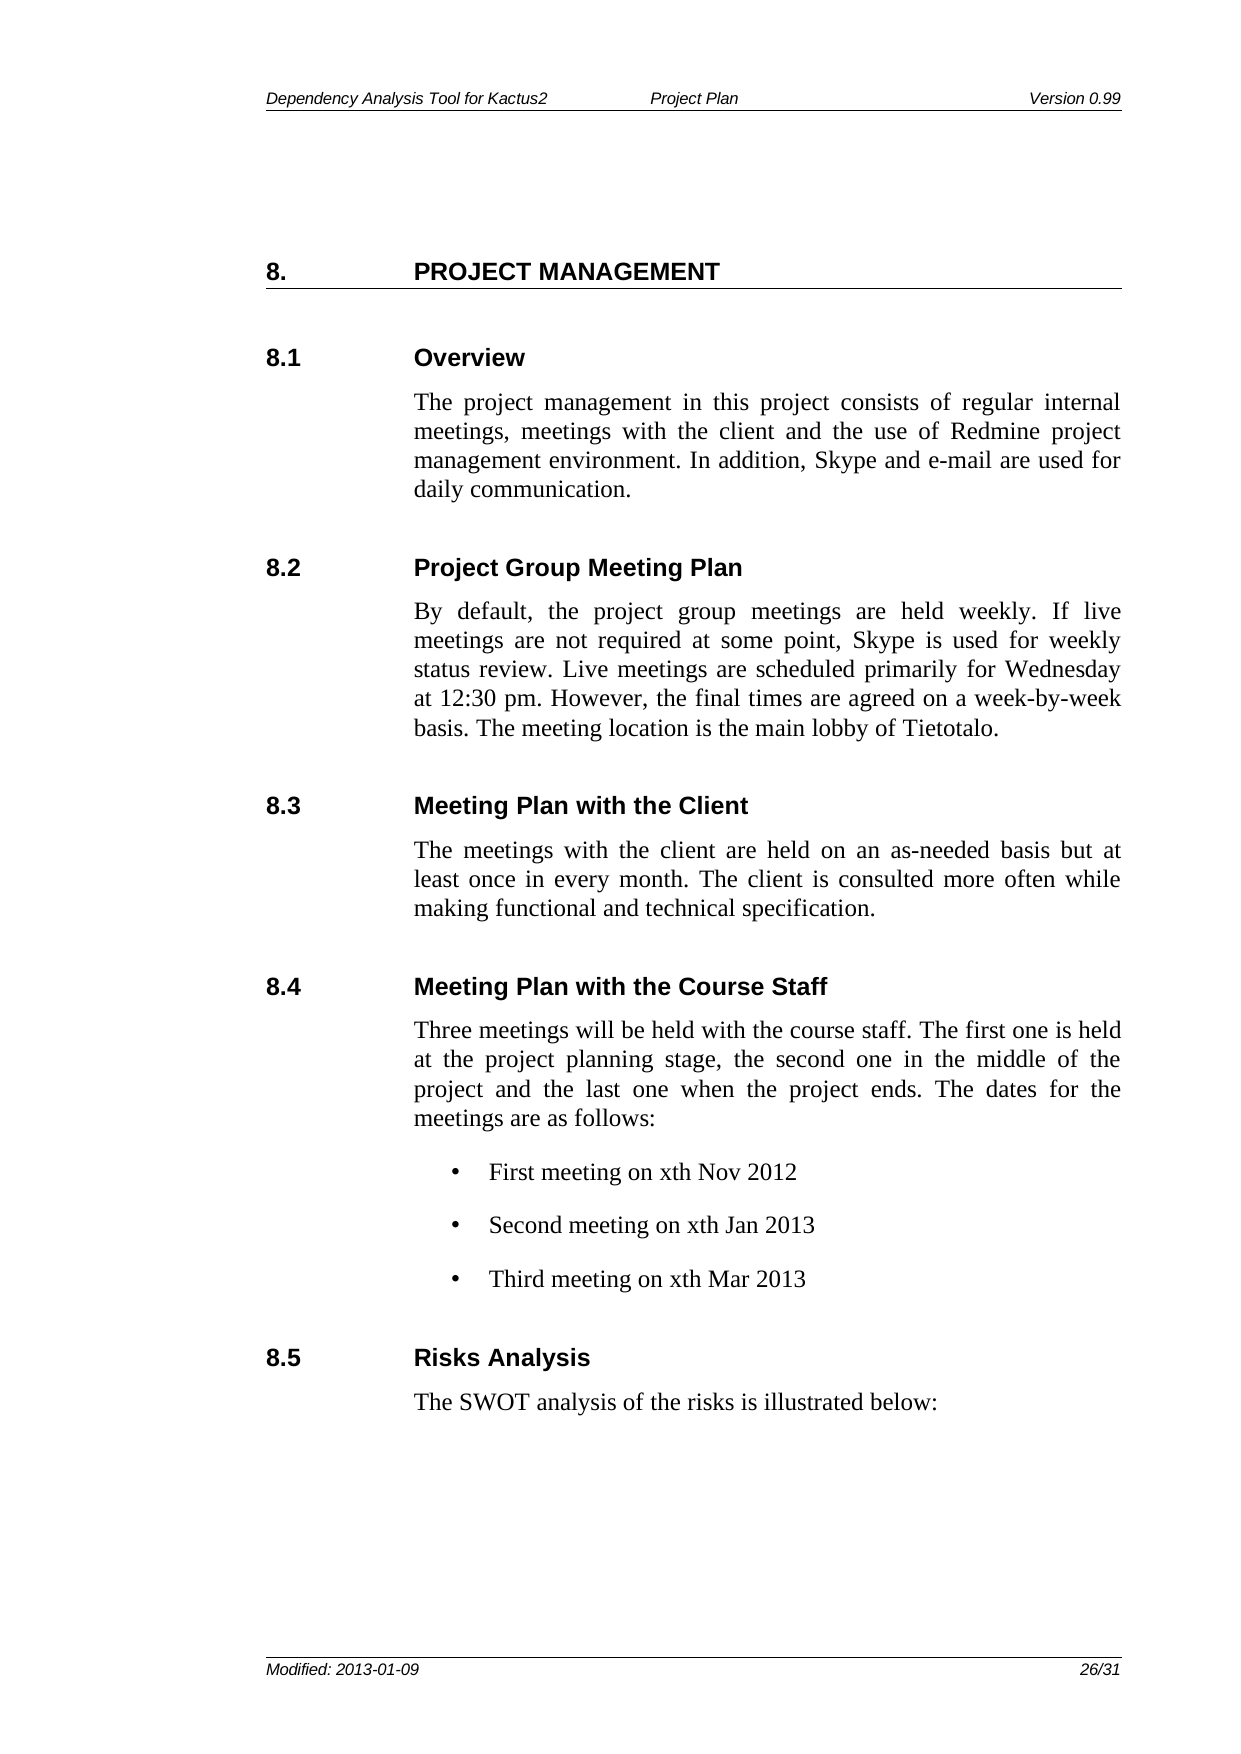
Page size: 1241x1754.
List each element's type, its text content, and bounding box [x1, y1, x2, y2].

text The project management in this project consists of regular internal meetings, meetings with the client and the use of Redmine project management environment. In addition, Skype and e-mail are used for daily communication. [413, 387, 1122, 503]
subtitle Project Management [266, 257, 1122, 288]
list Second meeting on xth Jan 2013 [451, 1210, 1122, 1239]
text The meetings with the client are held on an as-needed basis but at least once in every month. The client is consulted more often while making functional and technical specification. [413, 835, 1122, 922]
text The SWOT analysis of the risks is illustrated below: [413, 1386, 1122, 1416]
text Three meetings will be held with the course staff. The first one is held at the project planning stage, the second one in the middle of the project and the last one when the project ends. The dates for the meetings are as follows: [413, 1015, 1122, 1132]
text By default, the project group meetings are held weekly. If live meetings are not required at some point, Skype is used for weekly status review. Live meetings are scheduled primarily for Wednesday at 12:30 pm. However, the final times are agreed on a week-by-week basis. The meeting location is the main lobby of Tietotalo. [413, 596, 1122, 741]
subtitle Project Group Meeting Plan [266, 553, 1122, 582]
subtitle Meeting Plan with the Client [266, 791, 1122, 820]
list Third meeting on xth Mar 2013 [451, 1264, 1122, 1293]
subtitle Meeting Plan with the Course Staff [266, 972, 1122, 1001]
subtitle Risks Analysis [266, 1343, 1122, 1372]
subtitle Overview [266, 343, 1122, 372]
list First meeting on xth Nov 2012 [451, 1156, 1122, 1185]
